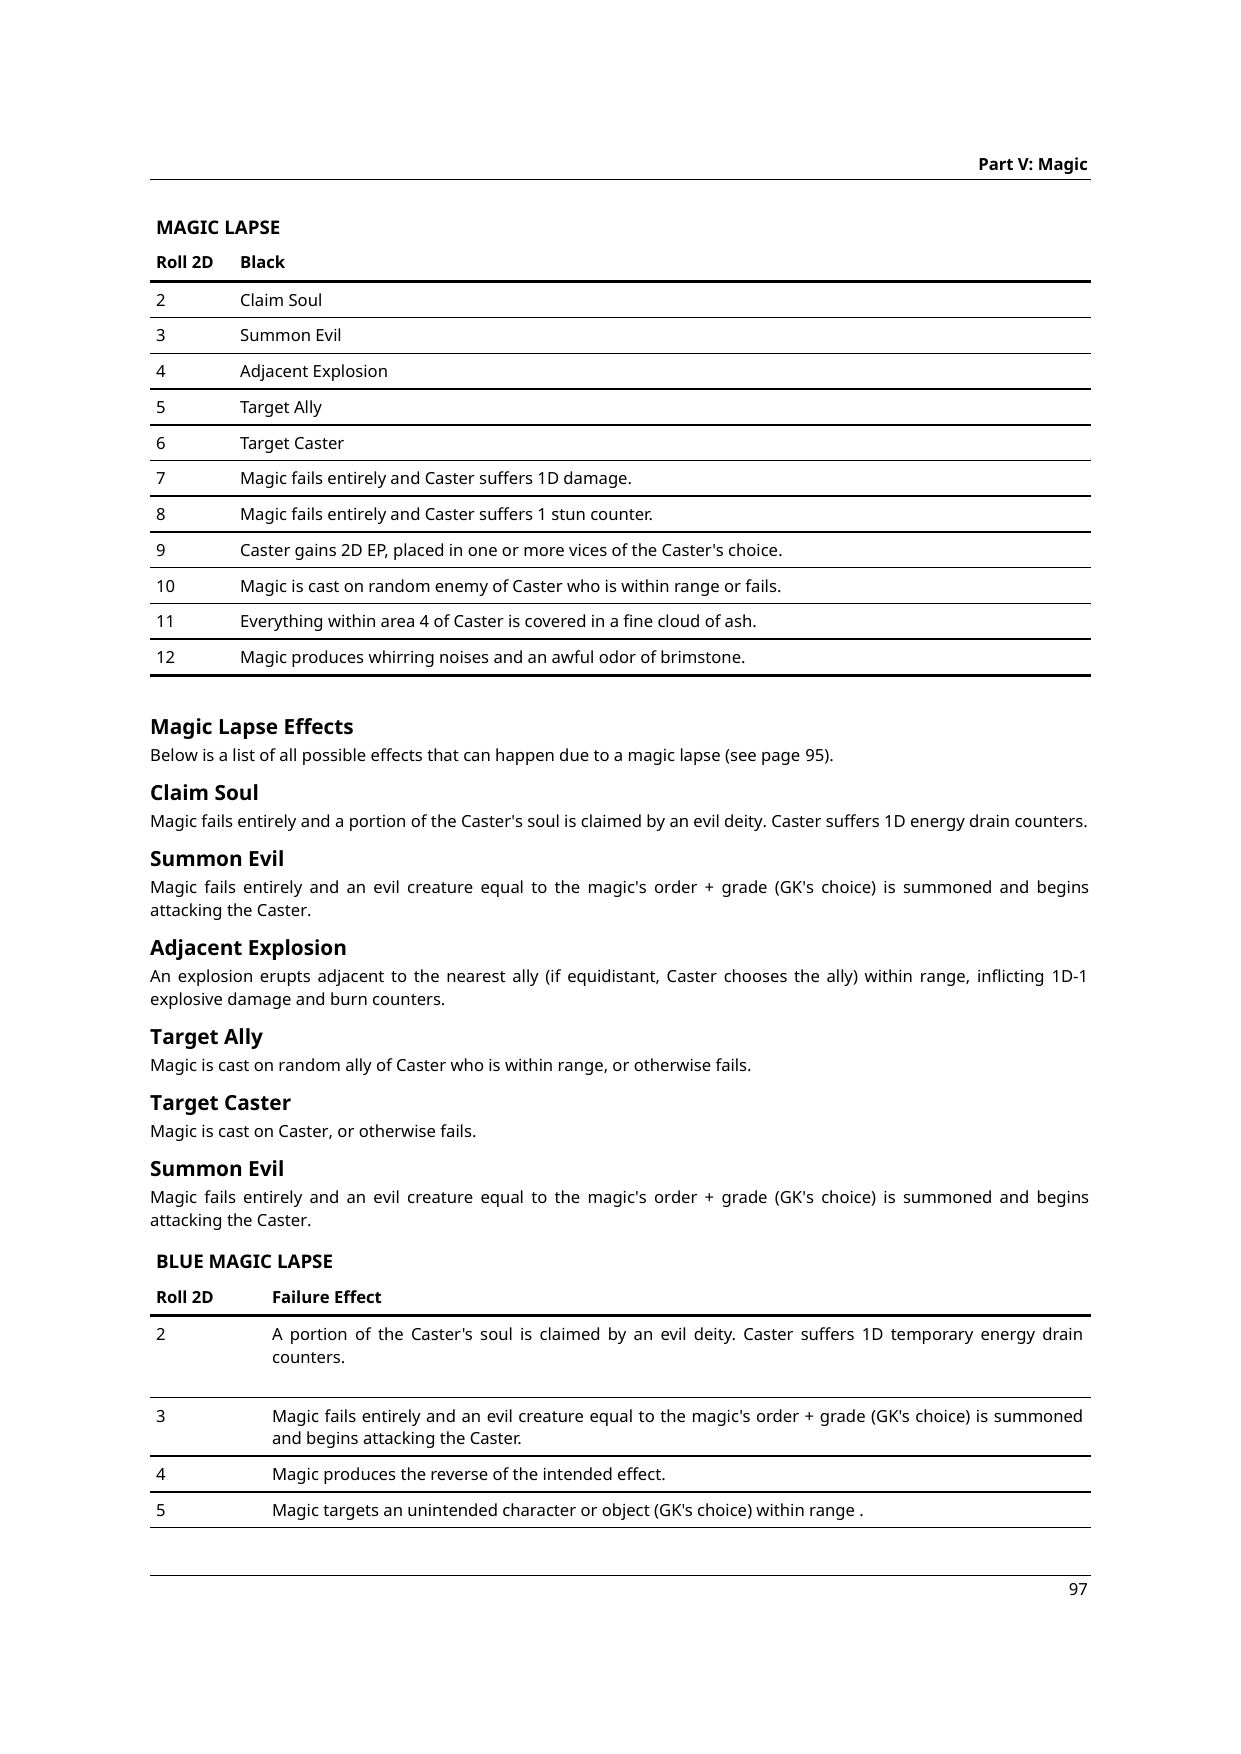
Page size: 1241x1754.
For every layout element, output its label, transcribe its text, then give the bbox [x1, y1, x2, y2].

table_cell Magic fails entirely and Caster suffers 1D damage. [234, 461, 1091, 495]
text Target Ally [150, 1022, 1091, 1050]
text Below is a list of all possible effects that can happen due to a magic lapse (see page 71). [150, 743, 1091, 766]
table_cell Caster gains 2D EP, placed in one or more vices of the Caster's choice. [234, 533, 1091, 567]
table_cell Black [234, 245, 1091, 279]
text Target Caster [150, 1088, 1091, 1116]
table_cell 10 [150, 568, 234, 603]
table_cell Magic fails entirely and Caster suffers 1 stun counter. [234, 497, 1091, 531]
table_cell Magic fails entirely and an evil creature equal to the magic's order + grade (GK's choice) is summoned and begins attacking the Caster. [266, 1398, 1091, 1455]
table_cell 12 [150, 640, 234, 674]
table_cell 4 [150, 1457, 266, 1491]
table_cell Summon Evil [234, 318, 1091, 352]
table_cell A portion of the Caster's soul is claimed by an evil deity. Caster suffers 1D temporary energy drain counters. [266, 1317, 1091, 1397]
table_cell 5 [150, 1493, 266, 1527]
text Magic fails entirely and an evil creature equal to the magic's order + grade (GK's choice) is summoned and begins attacking the Caster. [150, 876, 1091, 921]
text Magic Lapse Effects [150, 712, 1091, 740]
table_cell Magic targets an unintended character or object (GK's choice) within range . [266, 1493, 1091, 1527]
text Magic fails entirely and a portion of the Caster's soul is claimed by an evil deity. Caster suffers 1D energy drain counters. [150, 809, 1091, 832]
text Magic is cast on random ally of Caster who is within range, or otherwise fails. [150, 1053, 1091, 1076]
table_cell Magic produces the reverse of the intended effect. [266, 1457, 1091, 1491]
text An explosion erupts adjacent to the nearest ally (if equidistant, Caster chooses the ally) within range, inflicting 1D-1 explosive damage and burn counters. [150, 964, 1091, 1010]
table_cell Roll 2D [150, 1280, 266, 1314]
table_cell Magic produces whirring noises and an awful odor of brimstone. [234, 640, 1091, 674]
text Summon Evil [150, 1154, 1091, 1183]
table_cell 5 [150, 390, 234, 424]
table_cell Claim Soul [234, 283, 1091, 317]
table_cell 8 [150, 497, 234, 531]
text Magic is cast on Caster, or otherwise fails. [150, 1119, 1091, 1142]
table_cell Everything within area 4 of Caster is covered in a fine cloud of ash. [234, 604, 1091, 638]
table_cell 4 [150, 354, 234, 388]
table_cell 2 [150, 1317, 266, 1397]
table_header Magic LAPSE [150, 208, 1091, 245]
table_cell 9 [150, 533, 234, 567]
text Magic fails entirely and an evil creature equal to the magic's order + grade (GK's choice) is summoned and begins attacking the Caster. [150, 1186, 1091, 1231]
table_cell Magic is cast on random enemy of Caster who is within range or fails. [234, 568, 1091, 603]
table_cell 11 [150, 604, 234, 638]
text Adjacent Explosion [150, 933, 1091, 961]
text Summon Evil [150, 844, 1091, 873]
table_header BLUE Magic LAPSE [150, 1243, 1091, 1280]
table_cell Target Caster [234, 426, 1091, 460]
table_cell 2 [150, 283, 234, 317]
table_cell 3 [150, 1398, 266, 1455]
table_cell Target Ally [234, 390, 1091, 424]
table_cell Roll 2D [150, 245, 234, 279]
text Claim Soul [150, 778, 1091, 806]
table_cell Failure Effect [266, 1280, 1091, 1314]
table_cell 6 [150, 426, 234, 460]
table_cell 7 [150, 461, 234, 495]
table_cell Adjacent Explosion [234, 354, 1091, 388]
table_cell 3 [150, 318, 234, 352]
